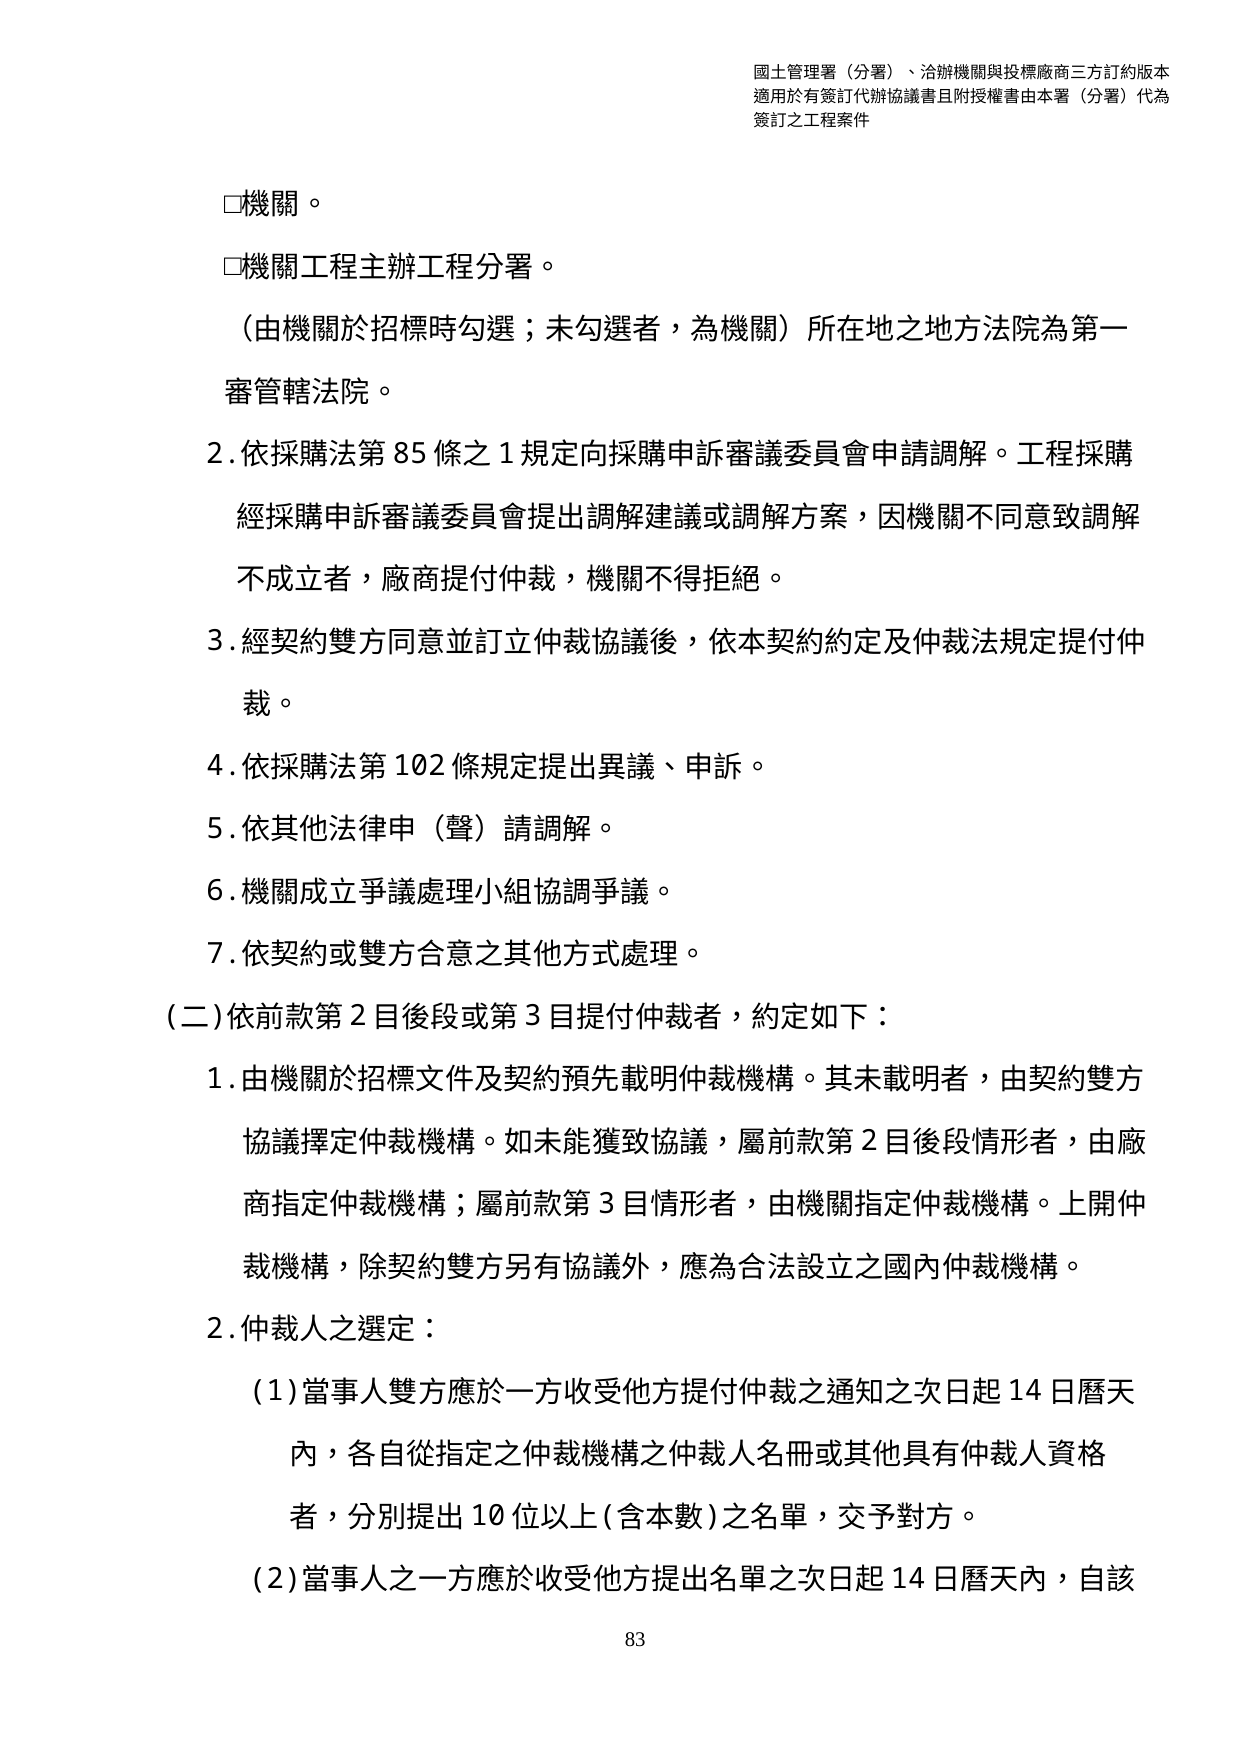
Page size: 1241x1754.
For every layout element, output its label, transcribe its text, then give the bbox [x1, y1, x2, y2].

table_cell [160, 410, 203, 598]
table_cell [160, 160, 203, 410]
table_cell 1.由機關於招標文件及契約預先載明仲裁機構。其未載明者，由契約雙方協議擇定仲裁機構。如未能獲致協議，屬前款第2目後段情形者，由廠商指定仲裁機構；屬前款第3目情形者，由機關指定仲裁機構。上開仲裁機構，除契約雙方另有協議外，應為合法設立之國內仲裁機構。 [203, 1035, 1168, 1285]
table_cell [117, 1348, 160, 1598]
table_cell □機關。 □機關工程主辦工程分署。 （由機關於招標時勾選；未勾選者，為機關）所在地之地方法院為第一審管轄法院。 [203, 160, 1168, 410]
table_cell [117, 1035, 160, 1285]
table_cell 6.機關成立爭議處理小組協調爭議。 [203, 848, 1168, 910]
table_cell (二)依前款第2目後段或第3目提付仲裁者，約定如下： [160, 973, 1168, 1035]
table_cell [160, 1285, 203, 1348]
table_cell 2.依採購法第85條之1規定向採購申訴審議委員會申請調解。工程採購經採購申訴審議委員會提出調解建議或調解方案，因機關不同意致調解不成立者，廠商提付仲裁，機關不得拒絕。 [203, 410, 1168, 598]
table_cell [117, 598, 160, 723]
table_cell 3.經契約雙方同意並訂立仲裁協議後，依本契約約定及仲裁法規定提付仲裁。 [203, 598, 1168, 723]
table_cell [203, 1348, 247, 1598]
table_cell 5.依其他法律申（聲）請調解。 [203, 785, 1168, 848]
table_cell 2.仲裁人之選定： [203, 1285, 1168, 1348]
table_cell [117, 410, 160, 598]
table_cell 4.依採購法第102條規定提出異議、申訴。 [203, 723, 1168, 785]
table_cell [117, 160, 160, 410]
table_cell [160, 598, 203, 723]
table_cell [160, 1035, 203, 1285]
table_cell [117, 1285, 160, 1348]
table_cell 7.依契約或雙方合意之其他方式處理。 [203, 910, 1168, 973]
table_cell [160, 785, 203, 848]
table_cell [160, 848, 203, 910]
table_cell (1)當事人雙方應於一方收受他方提付仲裁之通知之次日起14日曆天內，各自從指定之仲裁機構之仲裁人名冊或其他具有仲裁人資格者，分別提出10位以上(含本數)之名單，交予對方。 (2)當事人之一方應於收受他方提出名單之次日起14日曆天內，自該 [247, 1348, 1168, 1598]
table_cell [160, 910, 203, 973]
table_cell [117, 785, 160, 848]
table_cell [160, 723, 203, 785]
table_cell [117, 910, 160, 973]
table_cell [117, 973, 160, 1035]
table_cell [160, 1348, 203, 1598]
table_cell [117, 848, 160, 910]
table_cell [117, 723, 160, 785]
